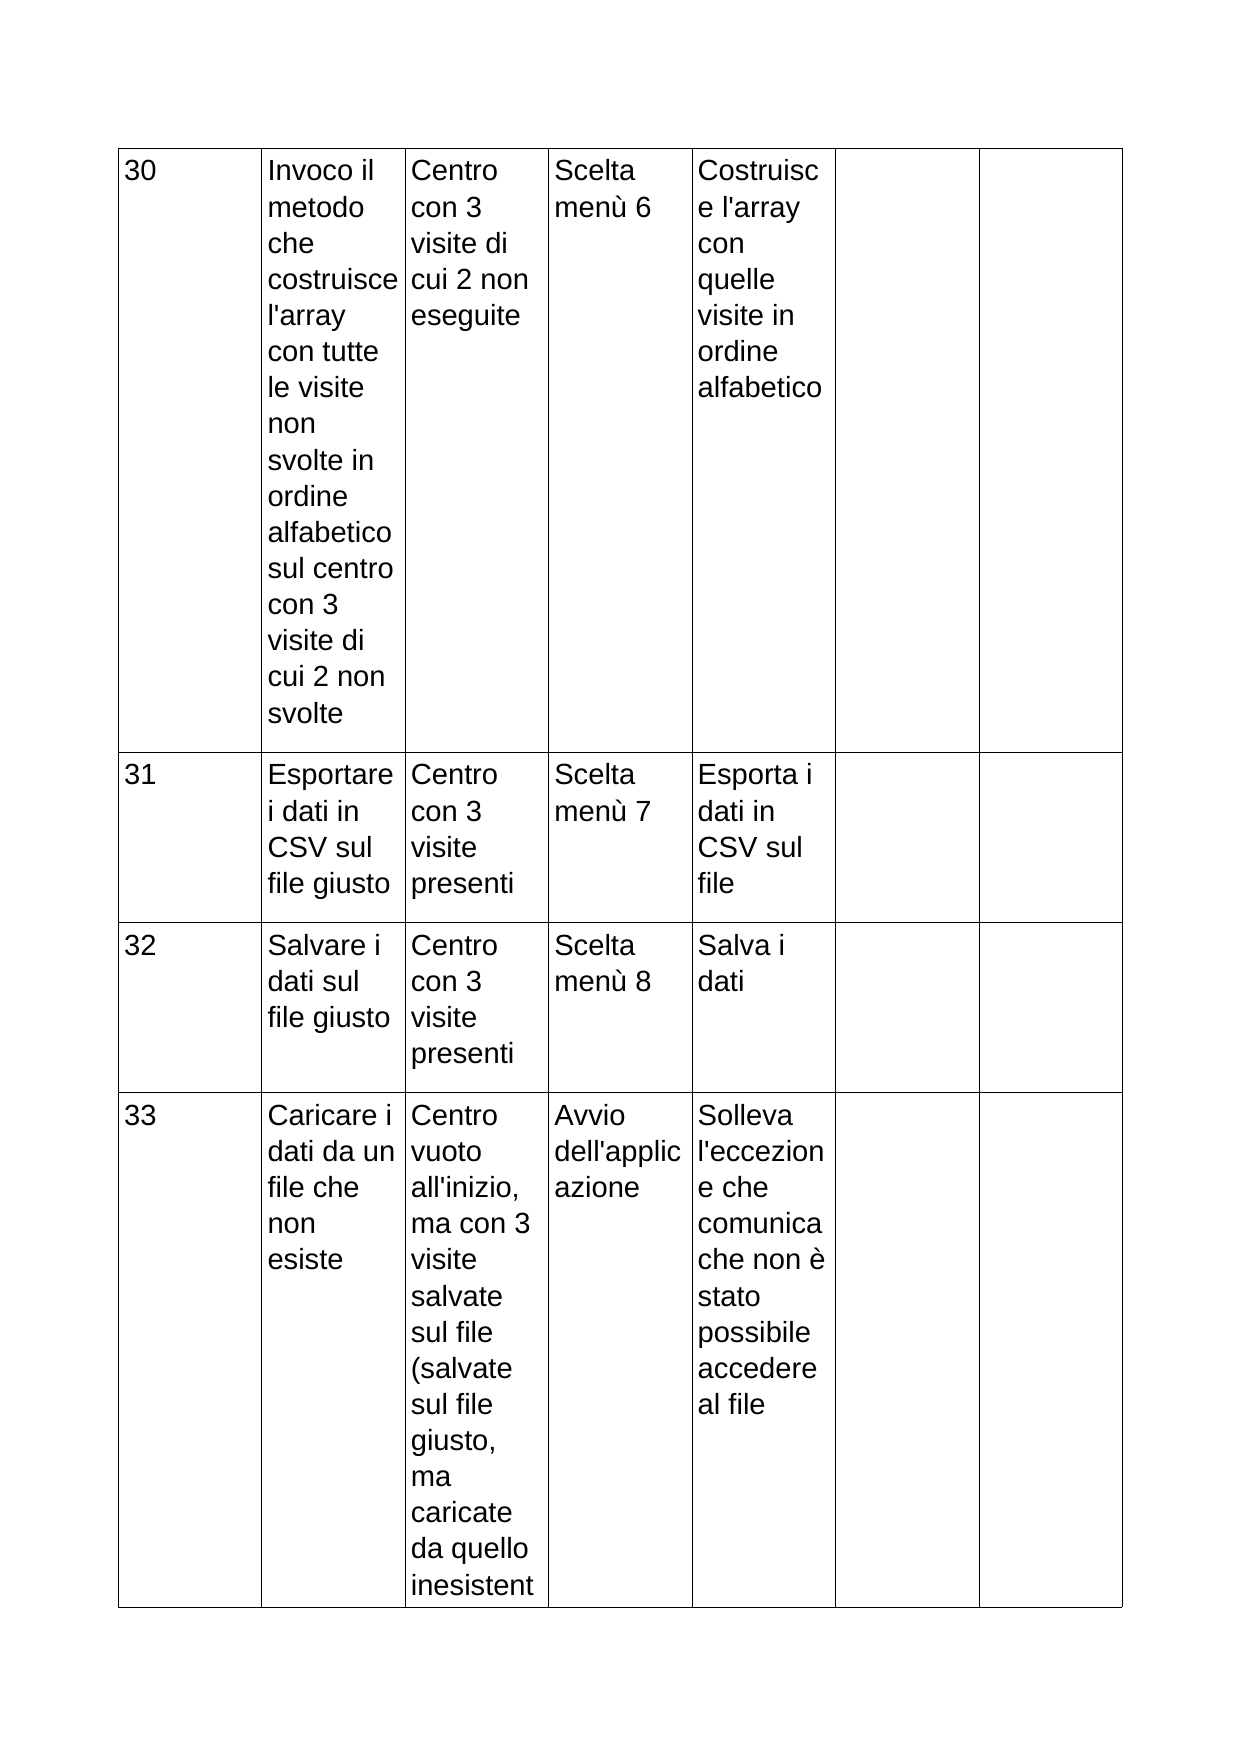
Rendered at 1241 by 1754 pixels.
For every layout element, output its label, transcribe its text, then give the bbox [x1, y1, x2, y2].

table_cell Scelta menù 6 [549, 149, 692, 752]
table_cell 31 [119, 753, 261, 922]
table_cell [836, 1093, 979, 1607]
table_cell Salva i dati [693, 923, 835, 1092]
table_cell [836, 923, 979, 1092]
table_cell 32 [119, 923, 261, 1092]
table_cell Scelta menù 7 [549, 753, 692, 922]
table_cell [836, 149, 979, 752]
table_cell Centro con 3 visite presenti [406, 923, 548, 1092]
table_cell 30 [119, 149, 261, 752]
table_cell Salvare i dati sul file giusto [262, 923, 405, 1092]
table_cell Centro con 3 visite di cui 2 non eseguite [406, 149, 548, 752]
table_cell [980, 923, 1122, 1092]
table_cell Avvio dell'applicazione [549, 1093, 692, 1607]
table_cell [980, 753, 1122, 922]
table_cell Scelta menù 8 [549, 923, 692, 1092]
table_cell [980, 1093, 1122, 1607]
table_cell 33 [119, 1093, 261, 1607]
table_cell Esportare i dati in CSV sul file giusto [262, 753, 405, 922]
table_cell Centro vuoto all'inizio, ma con 3 visite salvate sul file (salvate sul file giusto, ma caricate da quello inesistent [406, 1093, 548, 1607]
table_cell Invoco il metodo che costruisce l'array con tutte le visite non svolte in ordine alfabetico sul centro con 3 visite di cui 2 non svolte [262, 149, 405, 752]
table_cell Costruisce l'array con quelle visite in ordine alfabetico [693, 149, 835, 752]
table_cell [980, 149, 1122, 752]
table_cell Solleva l'eccezione che comunica che non è stato possibile accedere al file [693, 1093, 835, 1607]
table_cell Esporta i dati in CSV sul file [693, 753, 835, 922]
table_cell Caricare i dati da un file che non esiste [262, 1093, 405, 1607]
table_cell [836, 753, 979, 922]
table_cell Centro con 3 visite presenti [406, 753, 548, 922]
